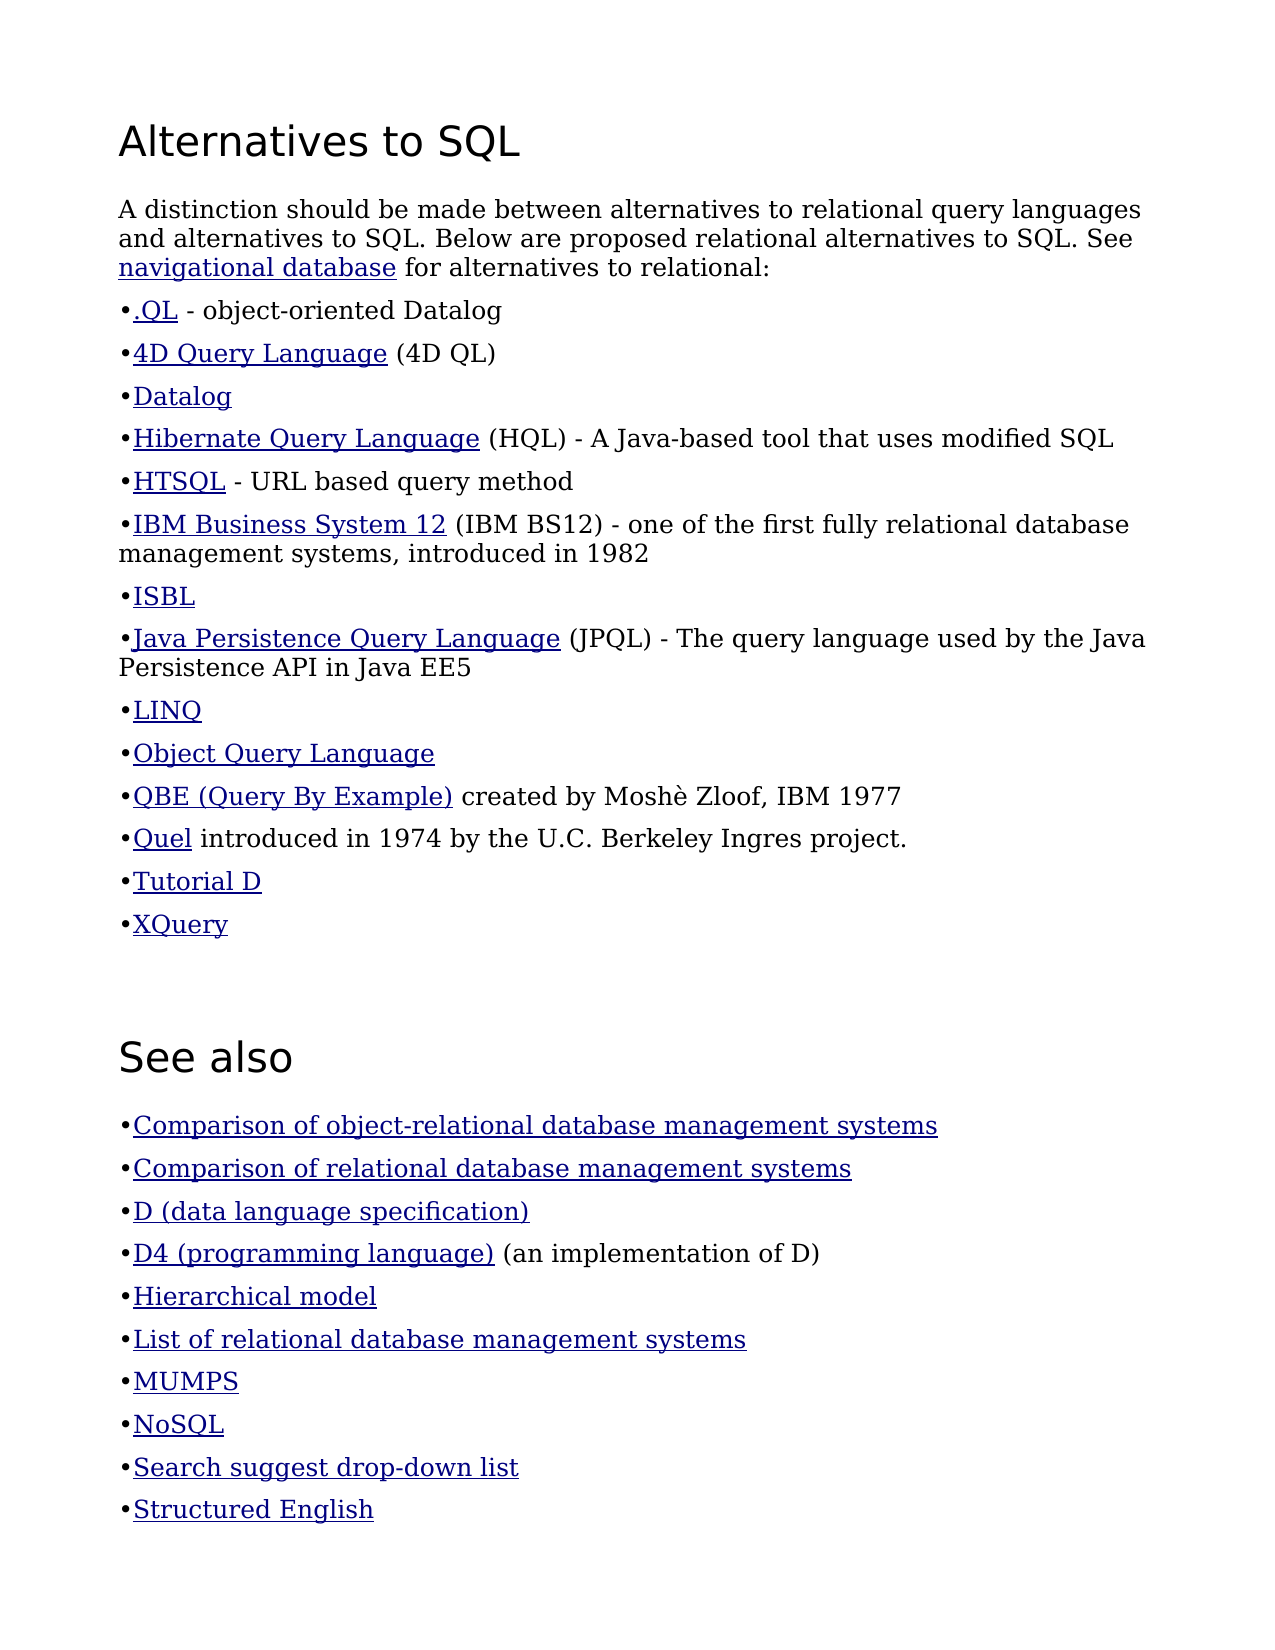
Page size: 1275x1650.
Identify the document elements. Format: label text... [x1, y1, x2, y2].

list Comparison of object-relational database management systems [118, 1111, 1157, 1140]
list .QL - object-oriented Datalog [118, 296, 1157, 325]
list Hierarchical model [118, 1282, 1157, 1311]
list Search suggest drop-down list [118, 1453, 1157, 1482]
list D4 (programming language) (an implementation of D) [118, 1239, 1157, 1268]
list XQuery [118, 910, 1157, 939]
list Datalog [118, 382, 1157, 411]
list Comparison of relational database management systems [118, 1154, 1157, 1183]
list D (data language specification) [118, 1197, 1157, 1226]
list 4D Query Language (4D QL) [118, 339, 1157, 368]
list ISBL [118, 582, 1157, 611]
list IBM Business System 12 (IBM BS12) - one of the first fully relational database management systems, introduced in 1982 [118, 510, 1157, 568]
text A distinction should be made between alternatives to relational query languages and alternatives to SQL. Below are proposed relational alternatives to SQL. See navigational database for alternatives to relational: [118, 195, 1157, 283]
list QBE (Query By Example) created by Moshè Zloof, IBM 1977 [118, 782, 1157, 811]
list Java Persistence Query Language (JPQL) - The query language used by the Java Persistence API in Java EE5 [118, 624, 1157, 683]
list NoSQL [118, 1410, 1157, 1439]
list MUMPS [118, 1367, 1157, 1397]
list HTSQL - URL based query method [118, 467, 1157, 496]
list List of relational database management systems [118, 1325, 1157, 1354]
list Hibernate Query Language (HQL) - A Java-based tool that uses modified SQL [118, 424, 1157, 453]
list Quel introduced in 1974 by the U.C. Berkeley Ingres project. [118, 824, 1157, 853]
subtitle Alternatives to SQL [118, 118, 1157, 167]
list LINQ [118, 696, 1157, 725]
subtitle See also [118, 1034, 1157, 1083]
list Tutorial D [118, 867, 1157, 896]
list Structured English [118, 1496, 1157, 1525]
list Object Query Language [118, 739, 1157, 768]
